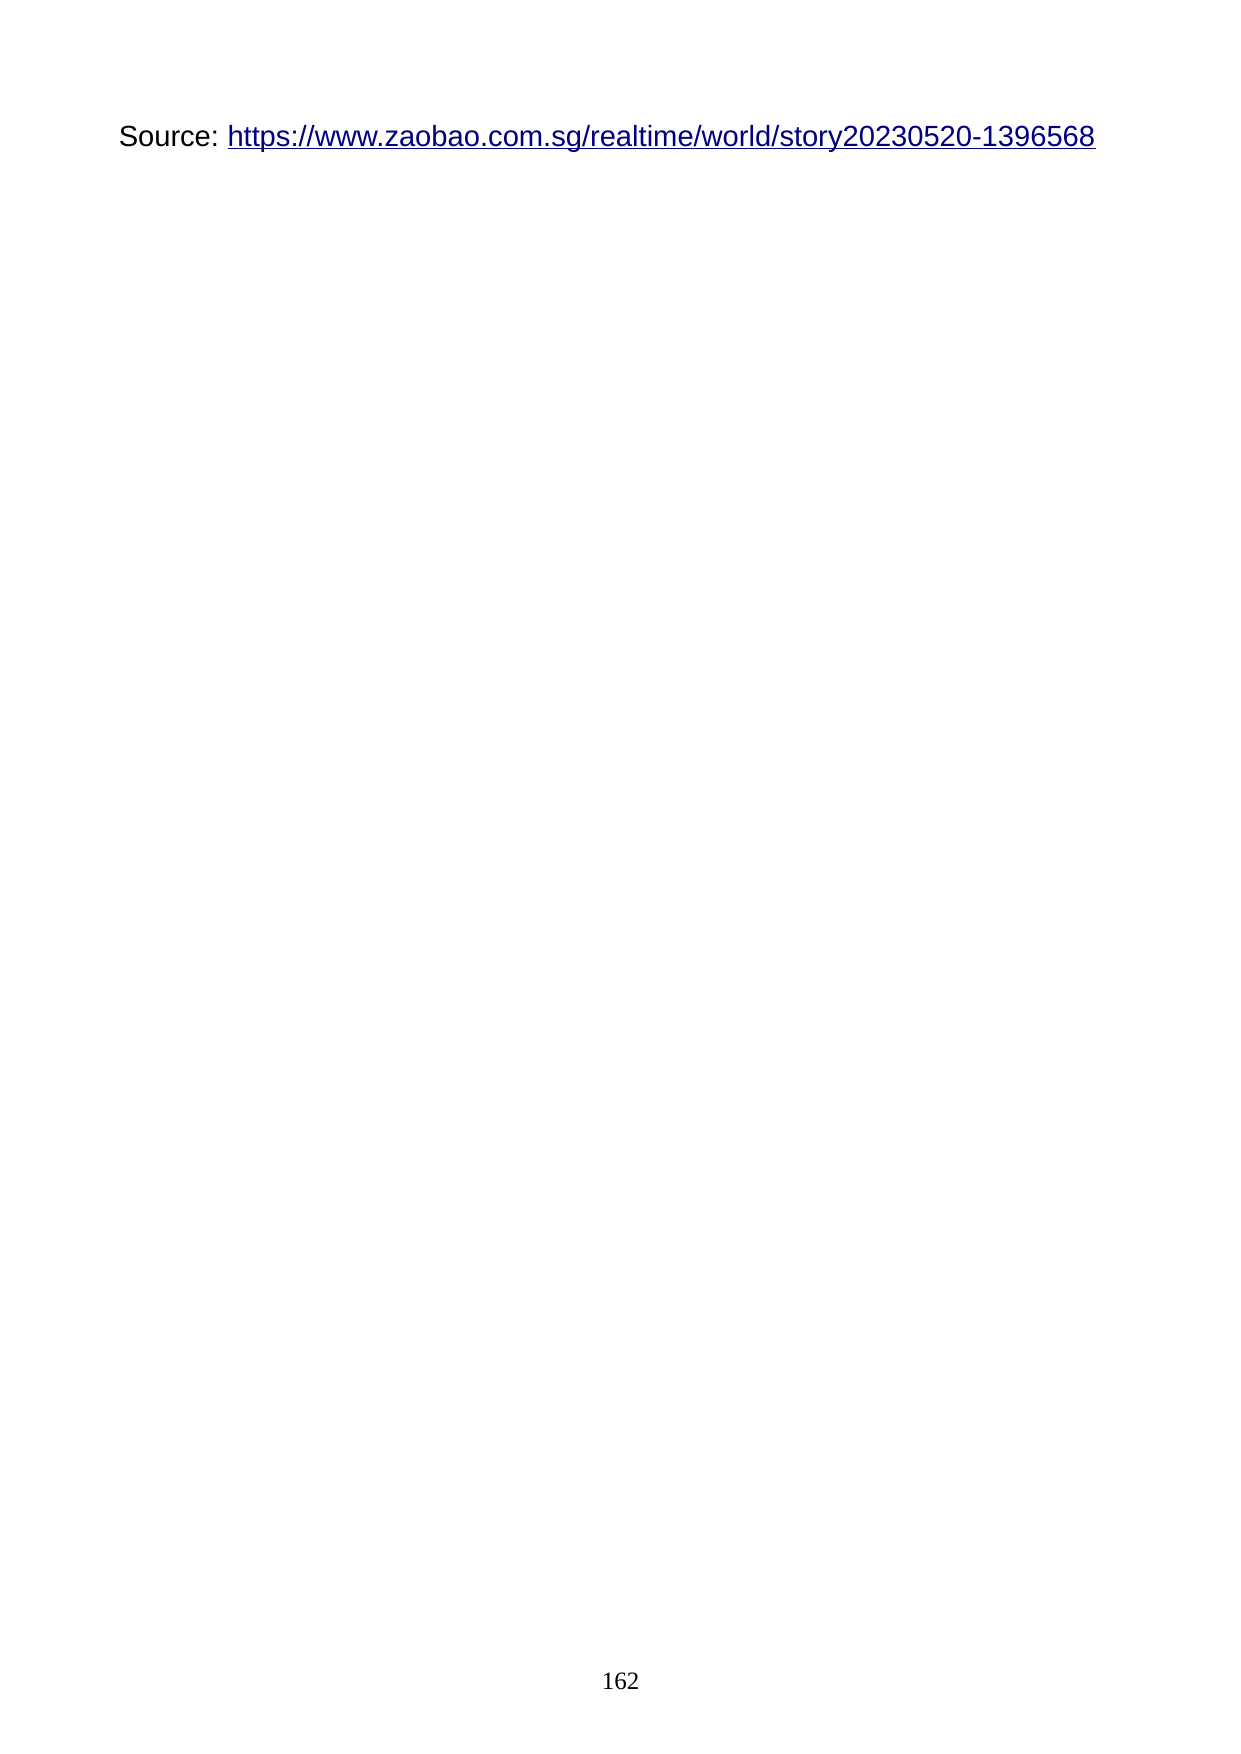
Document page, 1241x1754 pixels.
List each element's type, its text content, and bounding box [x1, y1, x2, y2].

text Source: https://www.zaobao.com.sg/realtime/world/story20230520-1396568 [118, 118, 1122, 152]
